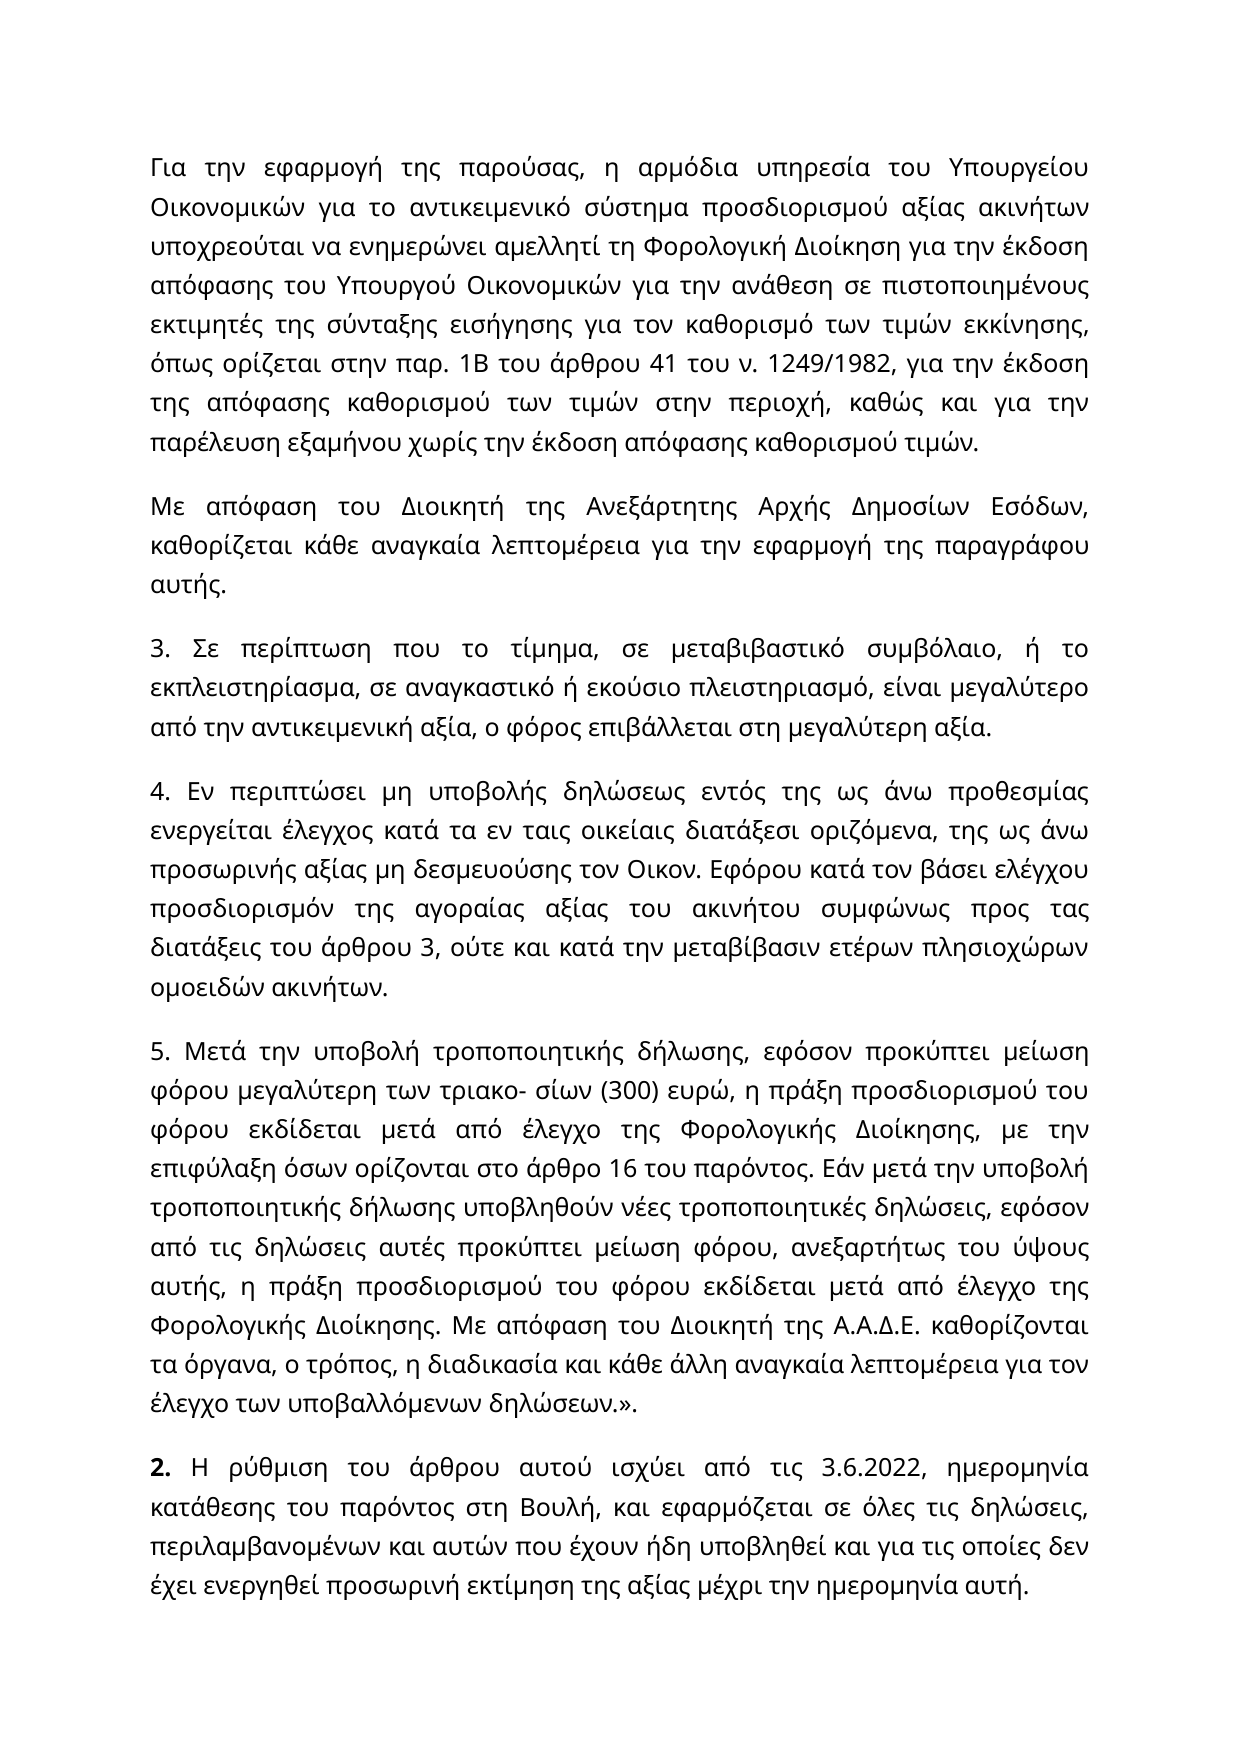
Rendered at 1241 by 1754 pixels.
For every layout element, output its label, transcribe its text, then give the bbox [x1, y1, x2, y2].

text Με απόφαση του Διοικητή της Ανεξάρτητης Αρχής Δημοσίων Εσόδων, καθορίζεται κάθε αναγκαία λεπτομέρεια για την εφαρμογή της παραγράφου αυτής. [150, 488, 1090, 601]
text 2. Η ρύθμιση του άρθρου αυτού ισχύει από τις 3.6.2022, ημερομηνία κατάθεσης του παρόντος στη Βουλή, και εφαρμόζεται σε όλες τις δηλώσεις, περιλαμβανομένων και αυτών που έχουν ήδη υποβληθεί και για τις οποίες δεν έχει ενεργηθεί προσωρινή εκτίμηση της αξίας μέχρι την ημερομηνία αυτή. [150, 1450, 1090, 1602]
text 3. Σε περίπτωση που το τίμημα, σε μεταβιβαστικό συμβόλαιο, ή το εκπλειστηρίασμα, σε αναγκαστικό ή εκούσιο πλειστηριασμό, είναι μεγαλύτερο από την αντικειμενική αξία, ο φόρος επιβάλλεται στη μεγαλύτερη αξία. [150, 631, 1090, 743]
text 4. Εν περιπτώσει μη υποβολής δηλώσεως εντός της ως άνω προθεσμίας ενεργείται έλεγχος κατά τα εν ταις οικείαις διατάξεσι οριζόμενα, της ως άνω προσωρινής αξίας μη δεσμευούσης τον Οικον. Εφόρου κατά τον βάσει ελέγχου προσδιορισμόν της αγοραίας αξίας του ακινήτου συμφώνως προς τας διατάξεις του άρθρου 3, ούτε και κατά την μεταβίβασιν ετέρων πλησιοχώρων ομοειδών ακινήτων. [150, 773, 1090, 1003]
text Για την εφαρμογή της παρούσας, η αρμόδια υπηρεσία του Υπουργείου Οικονομικών για το αντικειμενικό σύστημα προσδιορισμού αξίας ακινήτων υποχρεούται να ενημερώνει αμελλητί τη Φορολογική Διοίκηση για την έκδοση απόφασης του Υπουργού Οικονομικών για την ανάθεση σε πιστοποιημένους εκτιμητές της σύνταξης εισήγησης για τον καθορισμό των τιμών εκκίνησης, όπως ορίζεται στην παρ. 1Β του άρθρου 41 του ν. 1249/1982, για την έκδοση της απόφασης καθορισμού των τιμών στην περιοχή, καθώς και για την παρέλευση εξαμήνου χωρίς την έκδοση απόφασης καθορισμού τιμών. [150, 150, 1090, 458]
text 5. Μετά την υποβολή τροποποιητικής δήλωσης, εφόσον προκύπτει μείωση φόρου μεγαλύτερη των τριακο- σίων (300) ευρώ, η πράξη προσδιορισμού του φόρου εκδίδεται μετά από έλεγχο της Φορολογικής Διοίκησης, με την επιφύλαξη όσων ορίζονται στο άρθρο 16 του παρόντος. Εάν μετά την υποβολή τροποποιητικής δήλωσης υποβληθούν νέες τροποποιητικές δηλώσεις, εφόσον από τις δηλώσεις αυτές προκύπτει μείωση φόρου, ανεξαρτήτως του ύψους αυτής, η πράξη προσδιορισμού του φόρου εκδίδεται μετά από έλεγχο της Φορολογικής Διοίκησης. Με απόφαση του Διοικητή της Α.Α.Δ.Ε. καθορίζονται τα όργανα, ο τρόπος, η διαδικασία και κάθε άλλη αναγκαία λεπτομέρεια για τον έλεγχο των υποβαλλόμενων δηλώσεων.». [150, 1033, 1090, 1420]
